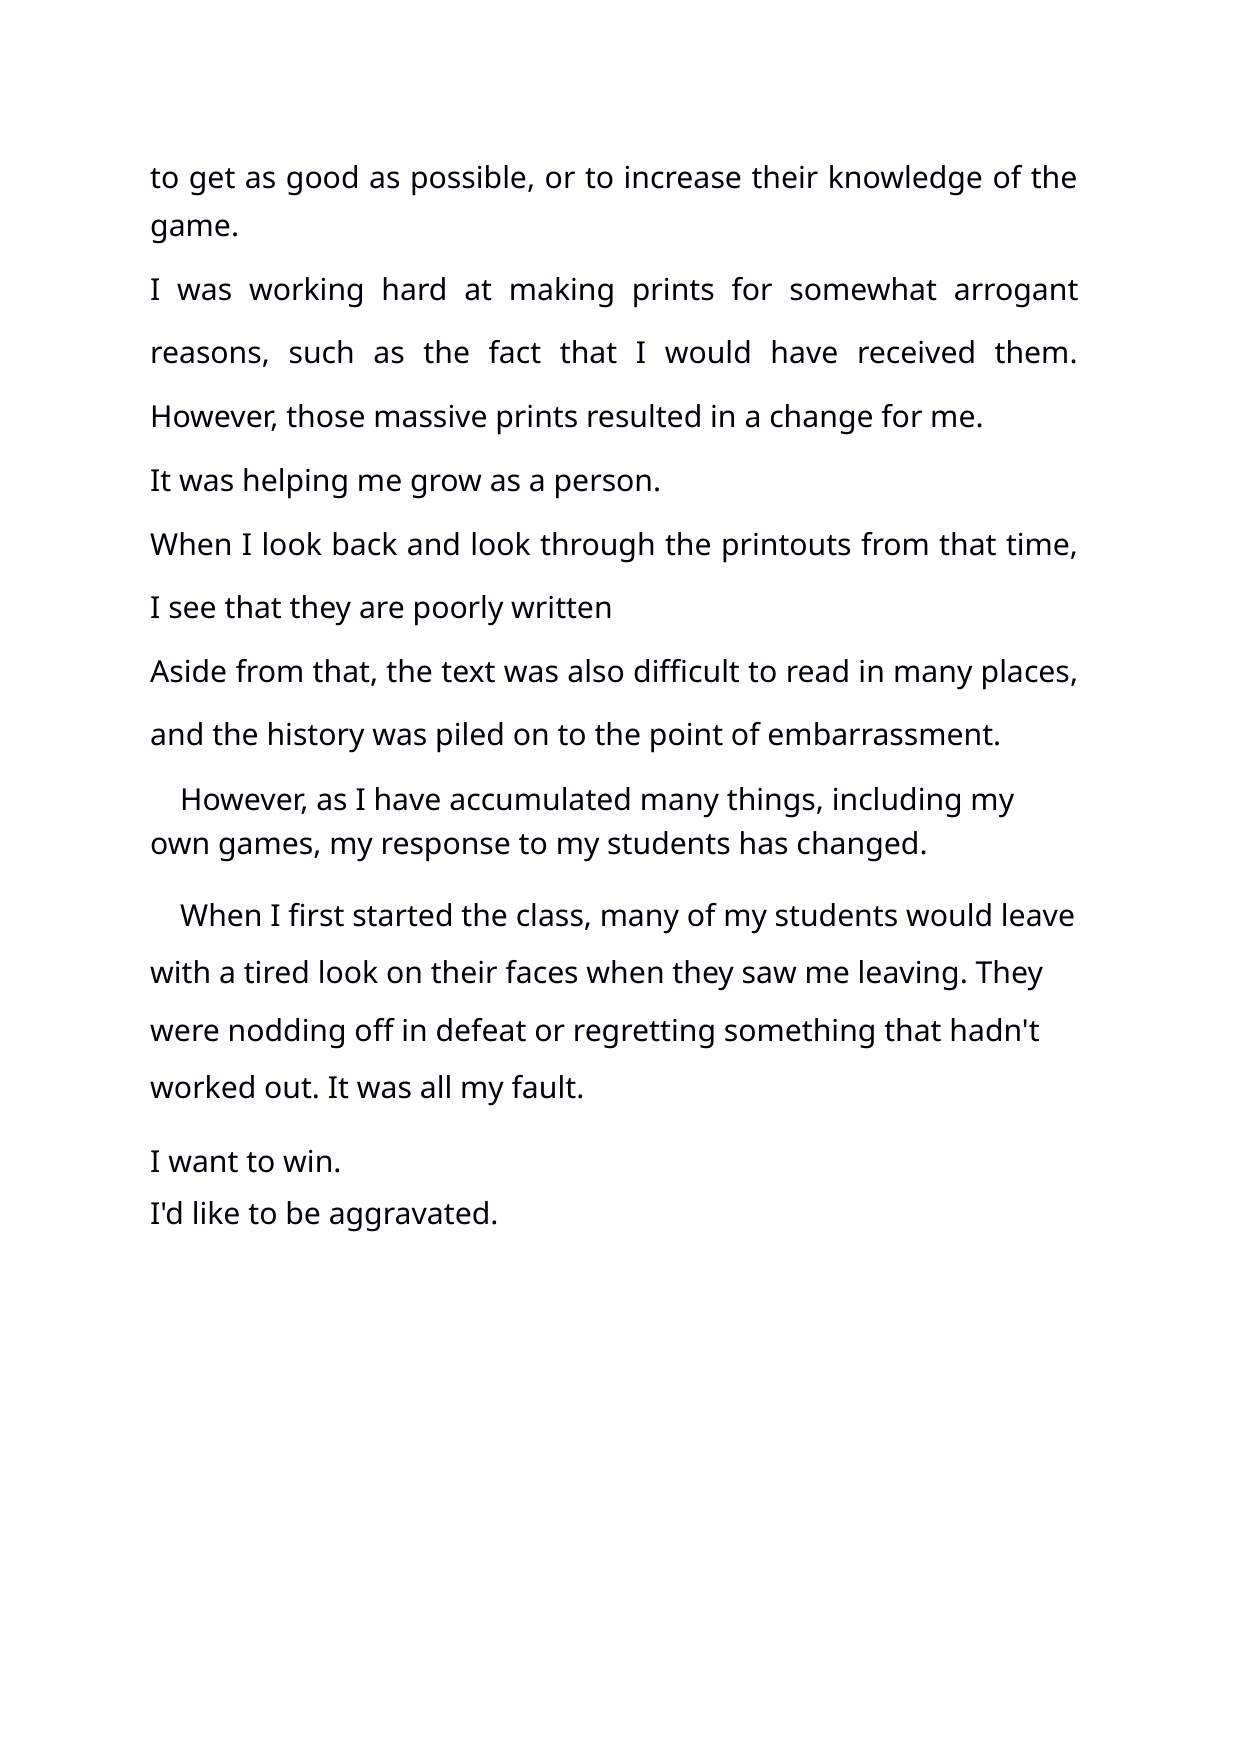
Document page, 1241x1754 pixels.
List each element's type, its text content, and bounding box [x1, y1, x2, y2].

text I want to win. [150, 1148, 1090, 1178]
text I'd like to be aggravated. [150, 1201, 1090, 1231]
text It was helping me grow as a person. [150, 440, 1079, 504]
text I was working hard at making prints for somewhat arrogant reasons, such as the fact that I would have received them. However, those massive prints resulted in a change for me. [150, 249, 1079, 440]
text However, as I have accumulated many things, including my own games, my response to my students has changed. [150, 776, 1079, 864]
text Aside from that, the text was also difficult to read in many places, and the history was piled on to the point of embarrassment. [150, 631, 1079, 759]
text When I first started the class, many of my students would leave with a tired look on their faces when they saw me leaving. They were nodding off in defeat or regretting something that hadn't worked out. It was all my fault. [150, 881, 1079, 1110]
text When I look back and look through the printouts from that time, I see that they are poorly written [150, 504, 1079, 631]
text to get as good as possible, or to increase their knowledge of the game. [150, 150, 1079, 246]
